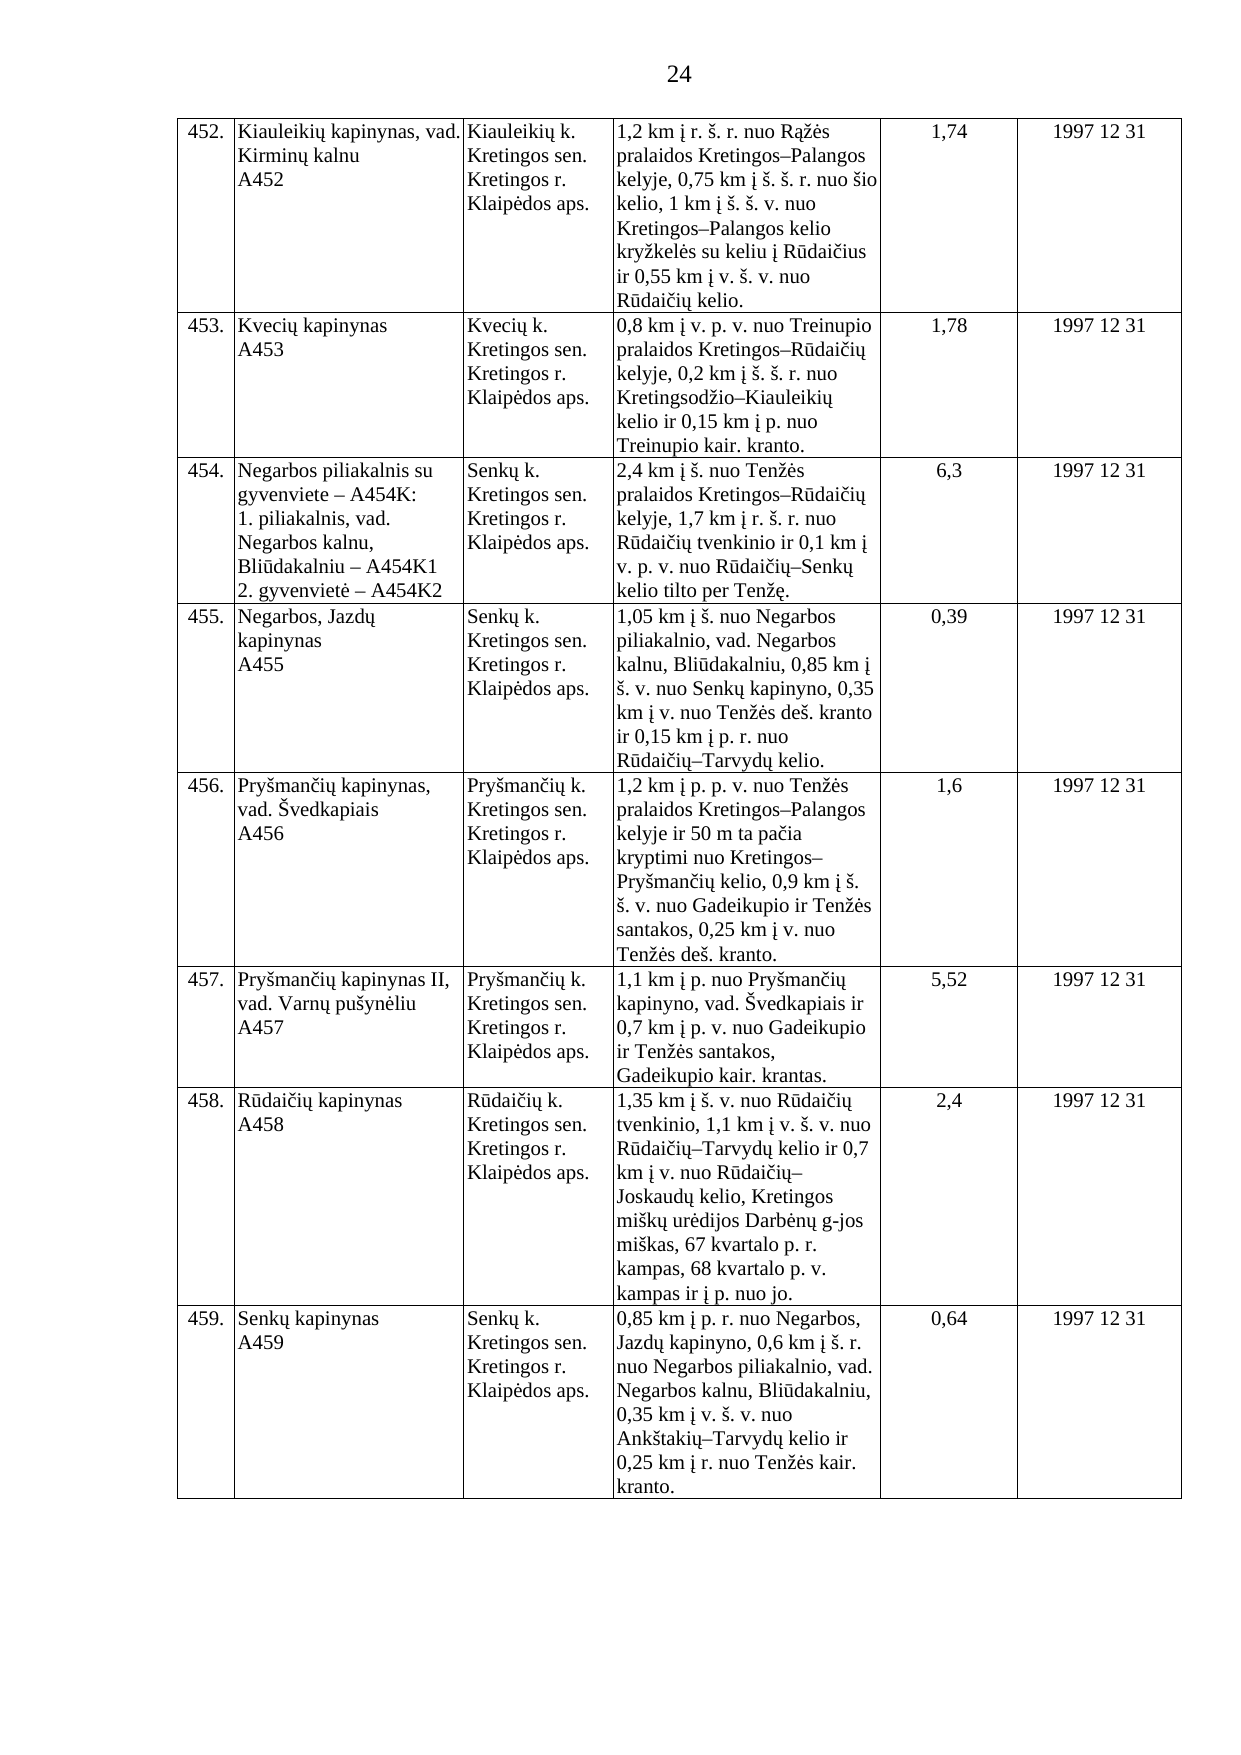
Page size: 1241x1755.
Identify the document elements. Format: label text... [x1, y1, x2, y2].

table_cell 1,05 km į š. nuo Negarbos piliakalnio, vad. Negarbos kalnu, Bliūdakalniu, 0,85 km į š. v. nuo Senkų kapinyno, 0,35 km į v. nuo Tenžės deš. kranto ir 0,15 km į p. r. nuo Rūdaičių–Tarvydų kelio. [614, 604, 880, 772]
table_cell Rūdaičių kapinynas A458 [235, 1088, 463, 1304]
table_cell Negarbos piliakalnis su gyvenviete – A454K: 1. piliakalnis, vad. Negarbos kalnu, Bliūdakalniu – A454K1 2. gyvenvietė – A454K2 [235, 458, 463, 602]
table_cell 5,52 [881, 967, 1017, 1087]
table_cell 1997 12 31 [1018, 1088, 1181, 1304]
table_cell Senkų k. Kretingos sen. Kretingos r. Klaipėdos aps. [464, 604, 613, 772]
table_cell 459. [178, 1306, 234, 1498]
table_cell 458. [178, 1088, 234, 1304]
table_cell 2,4 km į š. nuo Tenžės pralaidos Kretingos–Rūdaičių kelyje, 1,7 km į r. š. r. nuo Rūdaičių tvenkinio ir 0,1 km į v. p. v. nuo Rūdaičių–Senkų kelio tilto per Tenžę. [614, 458, 880, 602]
table_cell 1997 12 31 [1018, 119, 1181, 312]
table_cell 1997 12 31 [1018, 458, 1181, 602]
table_cell Senkų kapinynas A459 [235, 1306, 463, 1498]
table_cell 1,35 km į š. v. nuo Rūdaičių tvenkinio, 1,1 km į v. š. v. nuo Rūdaičių–Tarvydų kelio ir 0,7 km į v. nuo Rūdaičių–Joskaudų kelio, Kretingos miškų urėdijos Darbėnų g-jos miškas, 67 kvartalo p. r. kampas, 68 kvartalo p. v. kampas ir į p. nuo jo. [614, 1088, 880, 1304]
table_cell 1,2 km į r. š. r. nuo Rąžės pralaidos Kretingos–Palangos kelyje, 0,75 km į š. š. r. nuo šio kelio, 1 km į š. š. v. nuo Kretingos–Palangos kelio kryžkelės su keliu į Rūdaičius ir 0,55 km į v. š. v. nuo Rūdaičių kelio. [614, 119, 880, 312]
table_cell Kiauleikių kapinynas, vad. Kirminų kalnu A452 [235, 119, 463, 312]
table_cell Kvecių k. Kretingos sen. Kretingos r. Klaipėdos aps. [464, 313, 613, 457]
table_cell Rūdaičių k. Kretingos sen. Kretingos r. Klaipėdos aps. [464, 1088, 613, 1304]
table_cell 1997 12 31 [1018, 604, 1181, 772]
table_cell 456. [178, 773, 234, 966]
table_cell Pryšmančių kapinynas II, vad. Varnų pušynėliu A457 [235, 967, 463, 1087]
table_cell Kiauleikių k. Kretingos sen. Kretingos r. Klaipėdos aps. [464, 119, 613, 312]
table_cell Negarbos, Jazdų kapinynas A455 [235, 604, 463, 772]
table_cell 1,74 [881, 119, 1017, 312]
table_cell 1,78 [881, 313, 1017, 457]
table_cell 0,85 km į p. r. nuo Negarbos, Jazdų kapinyno, 0,6 km į š. r. nuo Negarbos piliakalnio, vad. Negarbos kalnu, Bliūdakalniu, 0,35 km į v. š. v. nuo Ankštakių–Tarvydų kelio ir 0,25 km į r. nuo Tenžės kair. kranto. [614, 1306, 880, 1498]
table_cell 455. [178, 604, 234, 772]
table_cell 0,64 [881, 1306, 1017, 1498]
table_cell 454. [178, 458, 234, 602]
table_cell 6,3 [881, 458, 1017, 602]
table_cell Kvecių kapinynas A453 [235, 313, 463, 457]
table_cell 0,8 km į v. p. v. nuo Treinupio pralaidos Kretingos–Rūdaičių kelyje, 0,2 km į š. š. r. nuo Kretingsodžio–Kiauleikių kelio ir 0,15 km į p. nuo Treinupio kair. kranto. [614, 313, 880, 457]
table_cell 1997 12 31 [1018, 967, 1181, 1087]
table_cell 457. [178, 967, 234, 1087]
table_cell Senkų k. Kretingos sen. Kretingos r. Klaipėdos aps. [464, 458, 613, 602]
table_cell Pryšmančių k. Kretingos sen. Kretingos r. Klaipėdos aps. [464, 773, 613, 966]
table_cell Senkų k. Kretingos sen. Kretingos r. Klaipėdos aps. [464, 1306, 613, 1498]
table_cell 453. [178, 313, 234, 457]
table_cell Pryšmančių k. Kretingos sen. Kretingos r. Klaipėdos aps. [464, 967, 613, 1087]
table_cell Pryšmančių kapinynas, vad. Švedkapiais A456 [235, 773, 463, 966]
table_cell 1,2 km į p. p. v. nuo Tenžės pralaidos Kretingos–Palangos kelyje ir 50 m ta pačia kryptimi nuo Kretingos–Pryšmančių kelio, 0,9 km į š. š. v. nuo Gadeikupio ir Tenžės santakos, 0,25 km į v. nuo Tenžės deš. kranto. [614, 773, 880, 966]
table_cell 1997 12 31 [1018, 313, 1181, 457]
table_cell 1,1 km į p. nuo Pryšmančių kapinyno, vad. Švedkapiais ir 0,7 km į p. v. nuo Gadeikupio ir Tenžės santakos, Gadeikupio kair. krantas. [614, 967, 880, 1087]
table_cell 1997 12 31 [1018, 1306, 1181, 1498]
table_cell 2,4 [881, 1088, 1017, 1304]
table_cell 1,6 [881, 773, 1017, 966]
table_cell 1997 12 31 [1018, 773, 1181, 966]
table_cell 452. [178, 119, 234, 312]
table_cell 0,39 [881, 604, 1017, 772]
